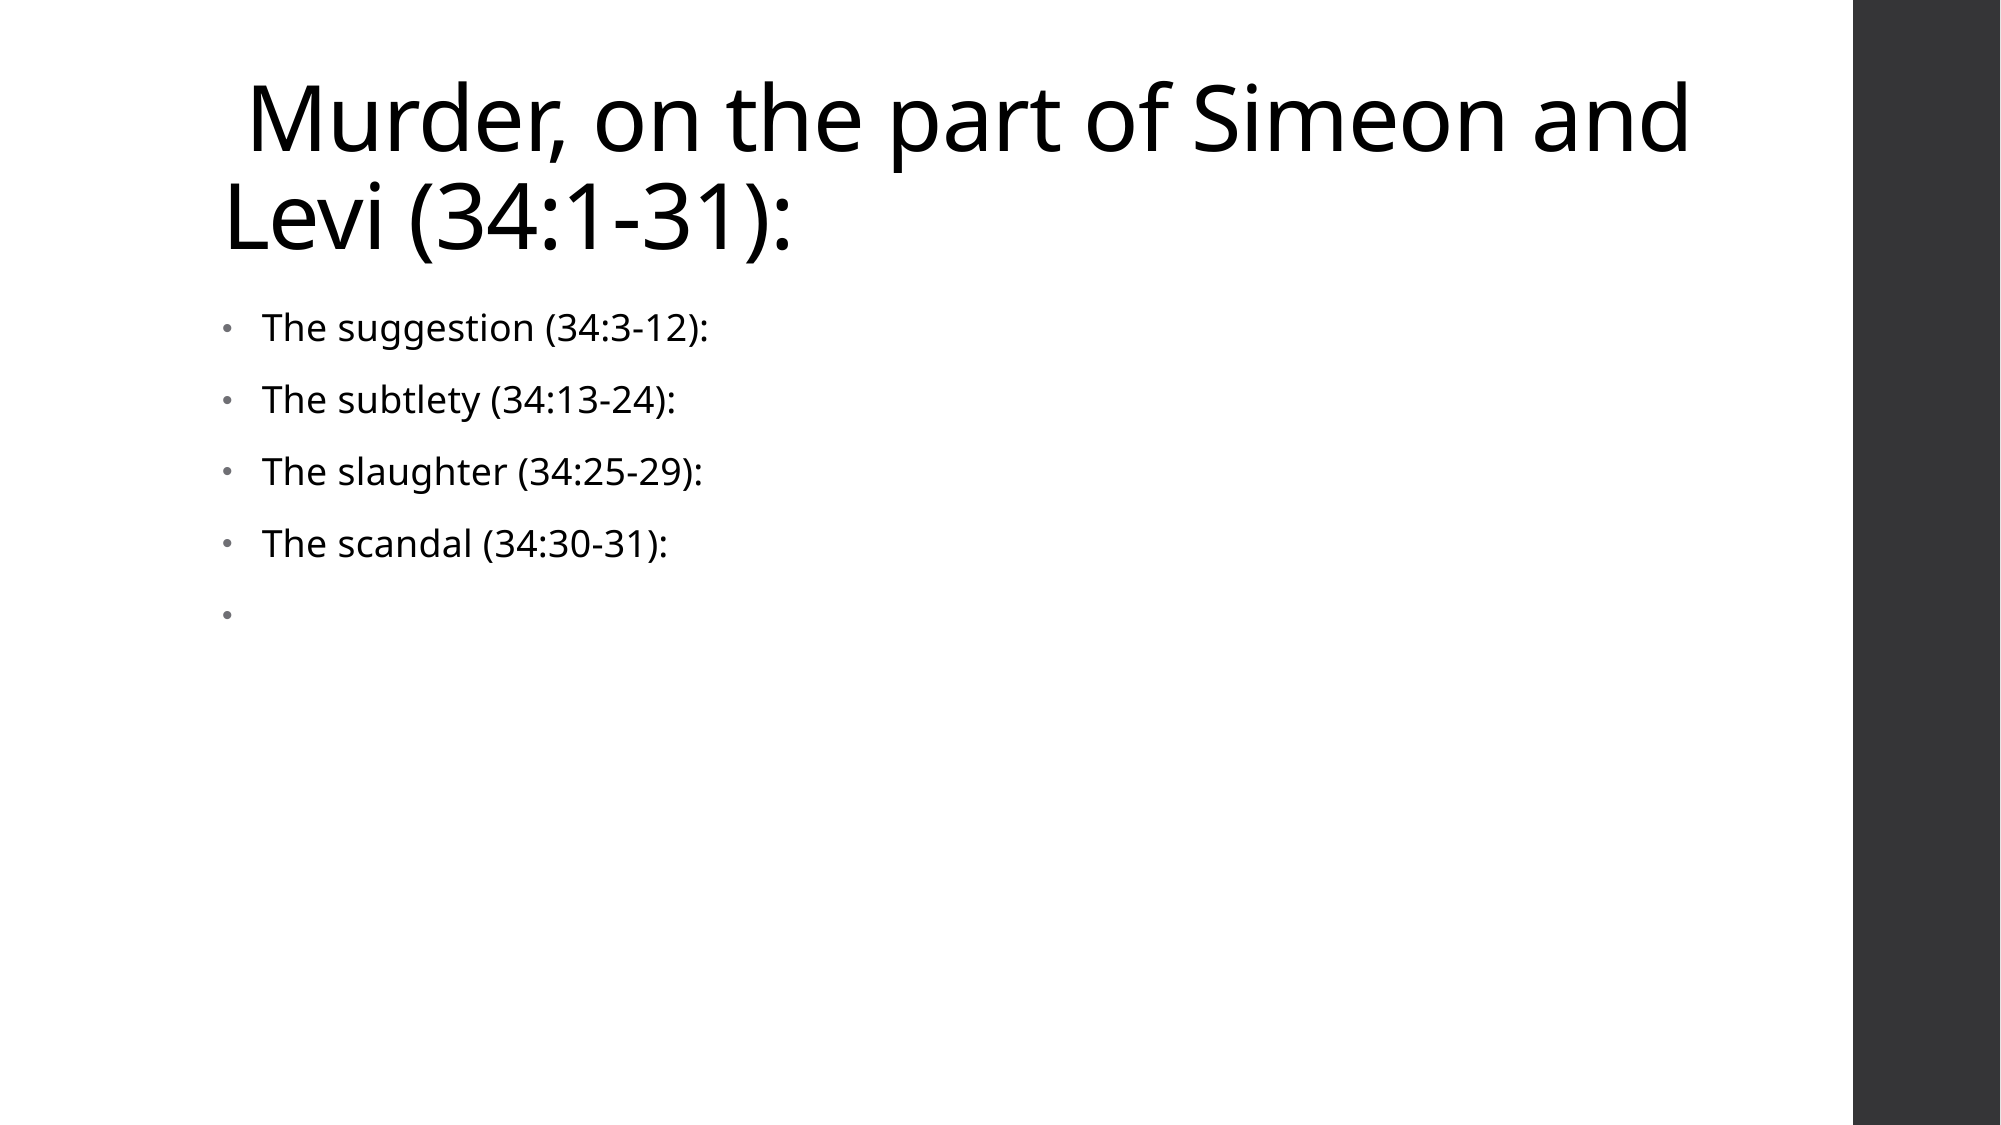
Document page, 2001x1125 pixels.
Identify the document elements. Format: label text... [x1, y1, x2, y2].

title Murder, on the part of Simeon and Levi (34:1-31): [206, 60, 1797, 278]
list The suggestion (34:3-12): The subtlety (34:13-24): The slaughter (34:25-29): The scandal (34:30-31): [206, 299, 1617, 1014]
